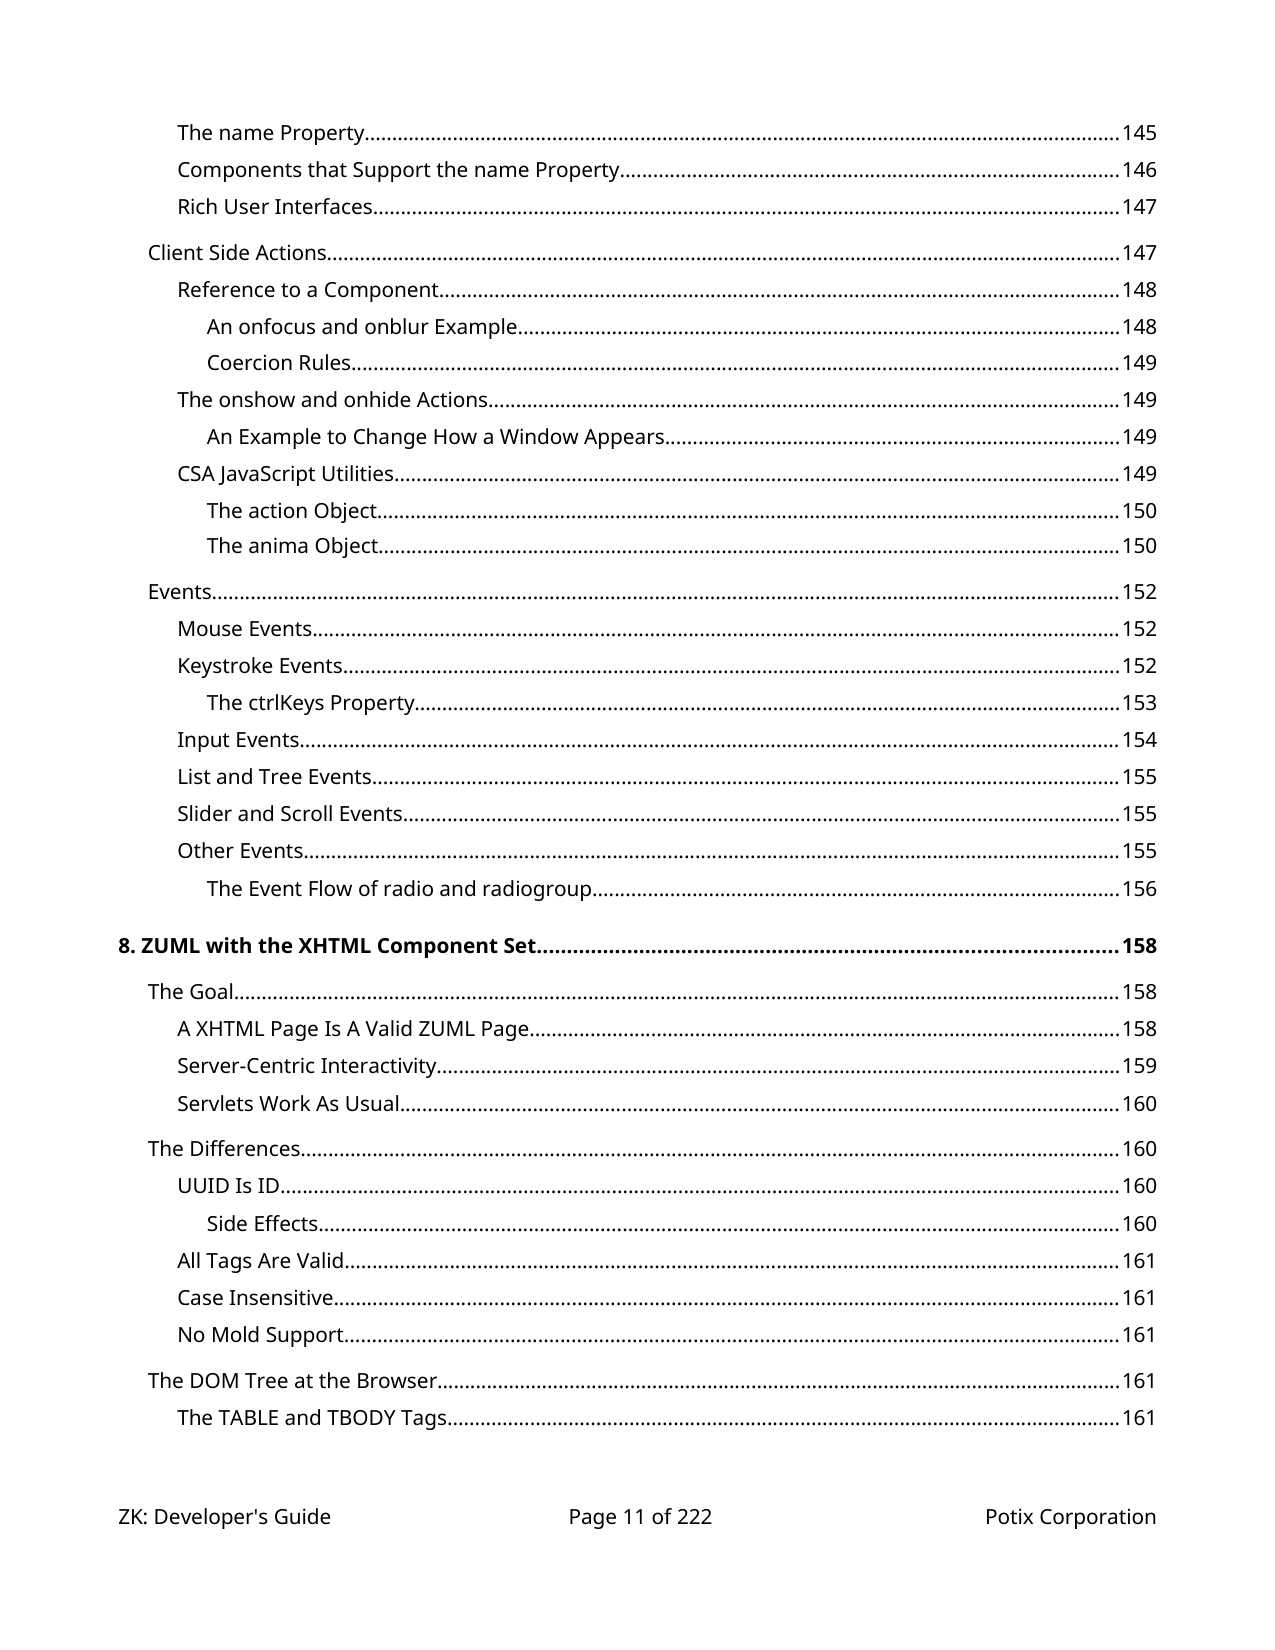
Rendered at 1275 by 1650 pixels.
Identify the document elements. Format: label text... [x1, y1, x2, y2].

text UUID Is ID 160 [177, 1172, 1157, 1200]
text Case Insensitive 161 [177, 1283, 1157, 1311]
text Input Events 154 [177, 725, 1157, 754]
text Side Effects 160 [207, 1209, 1157, 1237]
text Client Side Actions 147 [148, 238, 1157, 266]
text Events 152 [148, 577, 1157, 605]
text Server-Centric Interactivity 159 [177, 1052, 1157, 1080]
text Keystroke Events 152 [177, 651, 1157, 679]
text The action Object 150 [207, 496, 1157, 524]
text Mouse Events 152 [177, 614, 1157, 642]
text The ctrlKeys Property 153 [207, 688, 1157, 717]
text All Tags Are Valid 161 [177, 1246, 1157, 1274]
text No Mold Support 161 [177, 1320, 1157, 1348]
text The name Property 145 [177, 118, 1157, 146]
text The Goal 158 [148, 977, 1157, 1006]
text Components that Support the name Property 146 [177, 155, 1157, 183]
text Slider and Scroll Events 155 [177, 799, 1157, 828]
text Servlets Work As Usual 160 [177, 1089, 1157, 1117]
text The TABLE and TBODY Tags 161 [177, 1403, 1157, 1431]
text The onshow and onhide Actions 149 [177, 385, 1157, 413]
text The Differences 160 [148, 1134, 1157, 1163]
text An Example to Change How a Window Appears 149 [207, 422, 1157, 450]
text CSA JavaScript Utilities 149 [177, 459, 1157, 487]
text Reference to a Component 148 [177, 275, 1157, 303]
text Other Events 155 [177, 837, 1157, 865]
text Coercion Rules 149 [207, 348, 1157, 376]
text A XHTML Page Is A Valid ZUML Page 158 [177, 1014, 1157, 1043]
text List and Tree Events 155 [177, 762, 1157, 791]
text The DOM Tree at the Browser 161 [148, 1366, 1157, 1394]
text An onfocus and onblur Example 148 [207, 312, 1157, 341]
text The Event Flow of radio and radiogroup 156 [207, 874, 1157, 902]
text 8. ZUML with the XHTML Component Set 158 [118, 931, 1157, 960]
text The anima Object 150 [207, 531, 1157, 559]
text Rich User Interfaces 147 [177, 192, 1157, 221]
